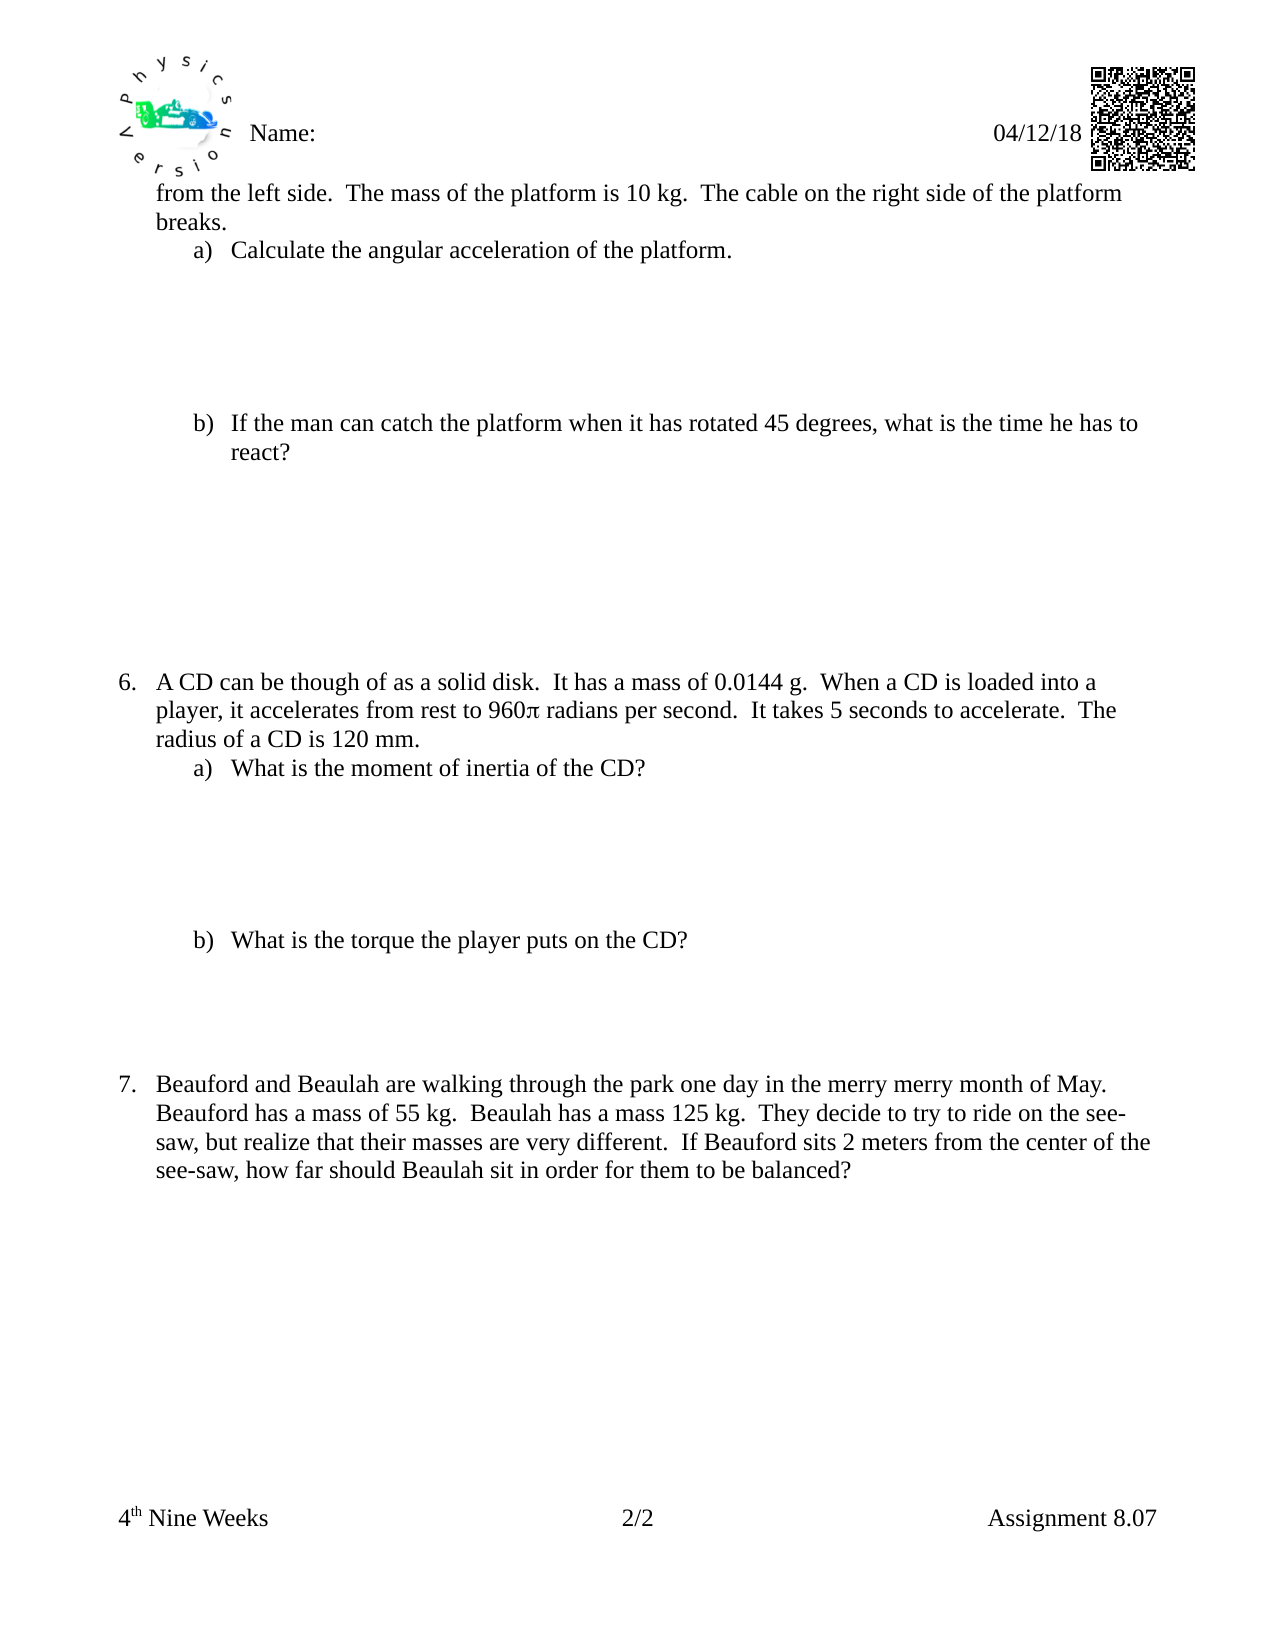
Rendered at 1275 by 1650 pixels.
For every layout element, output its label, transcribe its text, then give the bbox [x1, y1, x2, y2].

list Calculate the angular acceleration of the platform. [193, 236, 1157, 264]
list What is the moment of inertia of the CD? [193, 753, 1157, 782]
picture [1082, 58, 1203, 179]
list If the man can catch the platform when it has rotated 45 degrees, what is the time he has to react? [193, 408, 1157, 466]
list from the left side. The mass of the platform is 10 kg. The cable on the right side of the platform breaks. [118, 176, 1157, 236]
list A CD can be though of as a solid disk. It has a mass of 0.0144 g. When a CD is loaded into a player, it accelerates from rest to 960p radians per second. It takes 5 seconds to accelerate. The radius of a CD is 120 mm. [118, 667, 1157, 753]
list What is the torque the player puts on the CD? [193, 926, 1157, 954]
list Beauford and Beaulah are walking through the park one day in the merry merry month of May. Beauford has a mass of 55 kg. Beaulah has a mass 125 kg. They decide to try to ride on the see-saw, but realize that their masses are very different. If Beauford sits 2 meters from the center of the see-saw, how far should Beaulah sit in order for them to be balanced? [118, 1069, 1157, 1184]
picture [119, 56, 232, 177]
